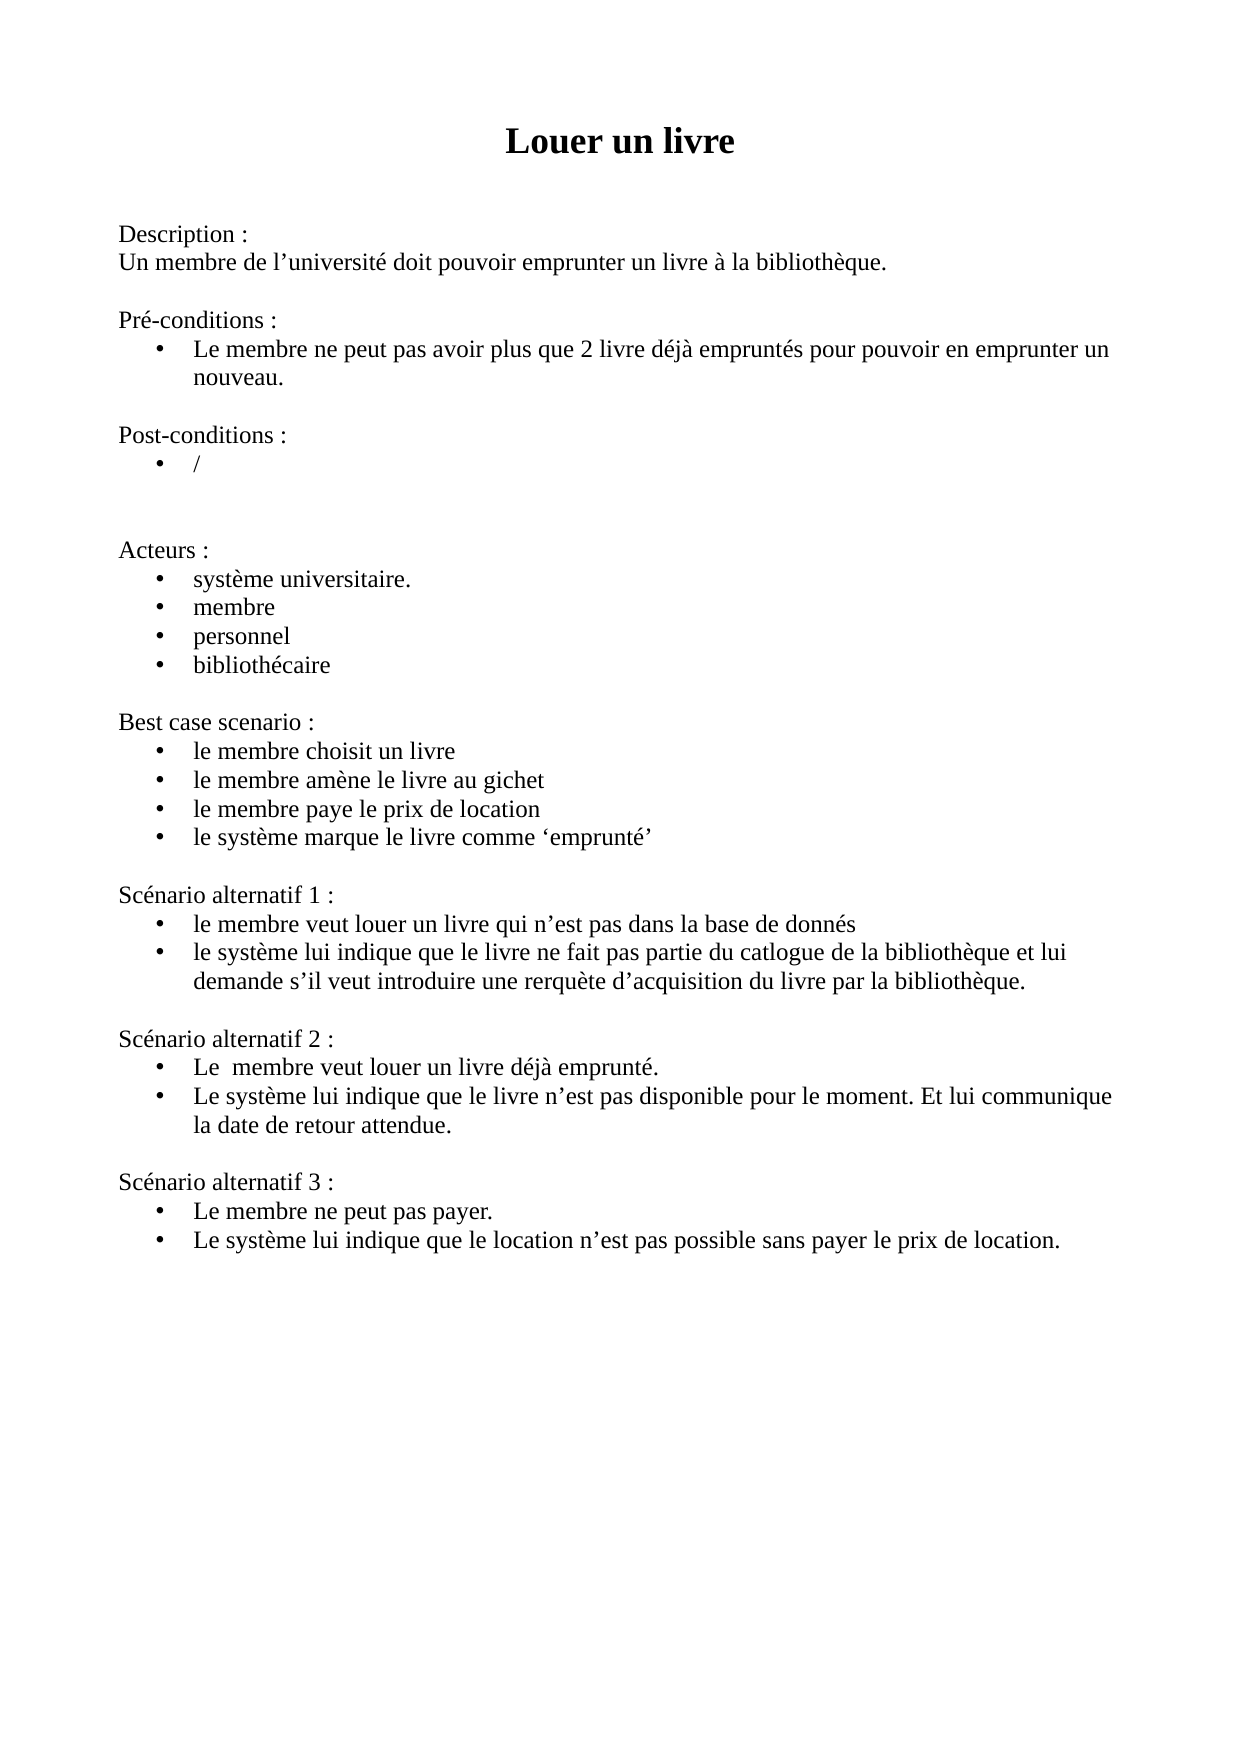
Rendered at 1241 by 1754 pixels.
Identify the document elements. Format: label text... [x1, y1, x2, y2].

list Le membre ne peut pas payer. [156, 1196, 1122, 1225]
text Description : [118, 219, 1122, 247]
list le système lui indique que le livre ne fait pas partie du catlogue de la bibliothèque et lui demande s’il veut introduire une rerquète d’acquisition du livre par la bibliothèque. [156, 937, 1122, 995]
list système universitaire. [156, 564, 1122, 592]
text Scénario alternatif 1 : [118, 880, 1122, 909]
list Le système lui indique que le location n’est pas possible sans payer le prix de location. [156, 1225, 1122, 1254]
list Le membre veut louer un livre déjà emprunté. [156, 1052, 1122, 1081]
text Scénario alternatif 2 : [118, 1024, 1122, 1052]
list Le membre ne peut pas avoir plus que 2 livre déjà empruntés pour pouvoir en emprunter un nouveau. [156, 334, 1122, 391]
text Best case scenario : [118, 707, 1122, 736]
list / [156, 449, 1122, 477]
list le membre choisit un livre [156, 736, 1122, 765]
text Acteurs : [118, 535, 1122, 564]
list le membre amène le livre au gichet [156, 765, 1122, 794]
text Pré-conditions : [118, 305, 1122, 334]
list le système marque le livre comme ‘emprunté’ [156, 822, 1122, 851]
text Scénario alternatif 3 : [118, 1167, 1122, 1196]
text Un membre de l’université doit pouvoir emprunter un livre à la bibliothèque. [118, 247, 1122, 276]
list membre [156, 592, 1122, 621]
list le membre paye le prix de location [156, 794, 1122, 822]
list bibliothécaire [156, 650, 1122, 679]
text Post-conditions : [118, 420, 1122, 449]
text Louer un livre [118, 118, 1122, 161]
list Le système lui indique que le livre n’est pas disponible pour le moment. Et lui communique la date de retour attendue. [156, 1081, 1122, 1139]
list personnel [156, 621, 1122, 650]
list le membre veut louer un livre qui n’est pas dans la base de donnés [156, 909, 1122, 937]
